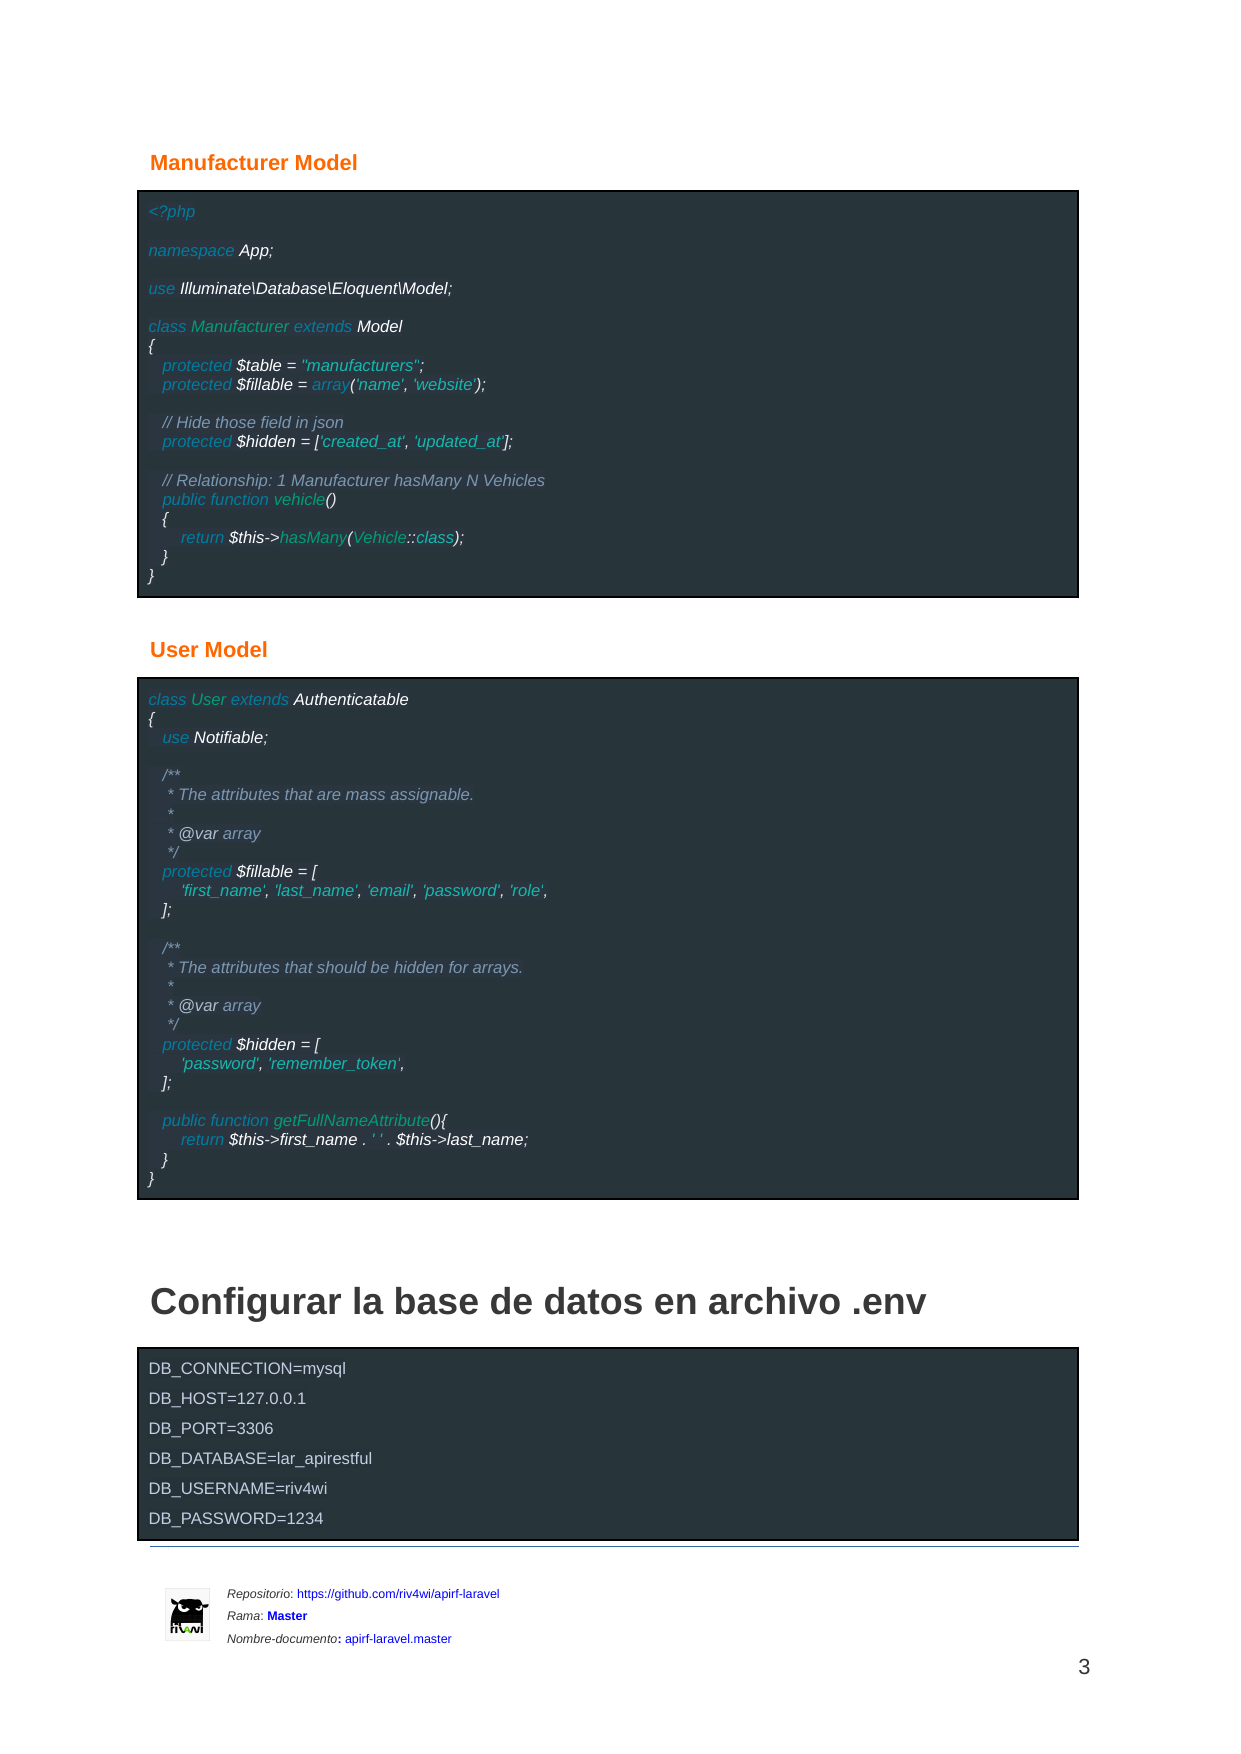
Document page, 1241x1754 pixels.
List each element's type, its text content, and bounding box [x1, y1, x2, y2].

table_header class User extends Authenticatable { use Notifiable; /** * The attributes that are mass assignable. * * @var array */ protected $fillable = [ 'first_name', 'last_name', 'email', 'password', 'role', ]; /** * The attributes that should be hidden for arrays. * * @var array */ protected $hidden = [ 'password', 'remember_token', ]; public function getFullNameAttribute(){ return $this->first_name . ' ' . $this->last_name; } } [139, 679, 1077, 1198]
table_header <?php namespace App; use Illuminate\Database\Eloquent\Model; class Manufacturer extends Model { protected $table = "manufacturers"; protected $fillable = array('name', 'website'); // Hide those field in json protected $hidden = ['created_at', 'updated_at']; // Relationship: 1 Manufacturer hasMany N Vehicles public function vehicle() { return $this->hasMany(Vehicle::class); } } [139, 192, 1077, 596]
picture [165, 1588, 210, 1641]
text User Model [150, 637, 1090, 662]
table_header DB_CONNECTION=mysql DB_HOST=127.0.0.1 DB_PORT=3306 DB_DATABASE=lar_apirestful DB_USERNAME=riv4wi DB_PASSWORD=1234 [139, 1349, 1077, 1539]
text Configurar la base de datos en archivo .env [150, 1279, 1090, 1322]
text Manufacturer Model [150, 150, 1090, 175]
